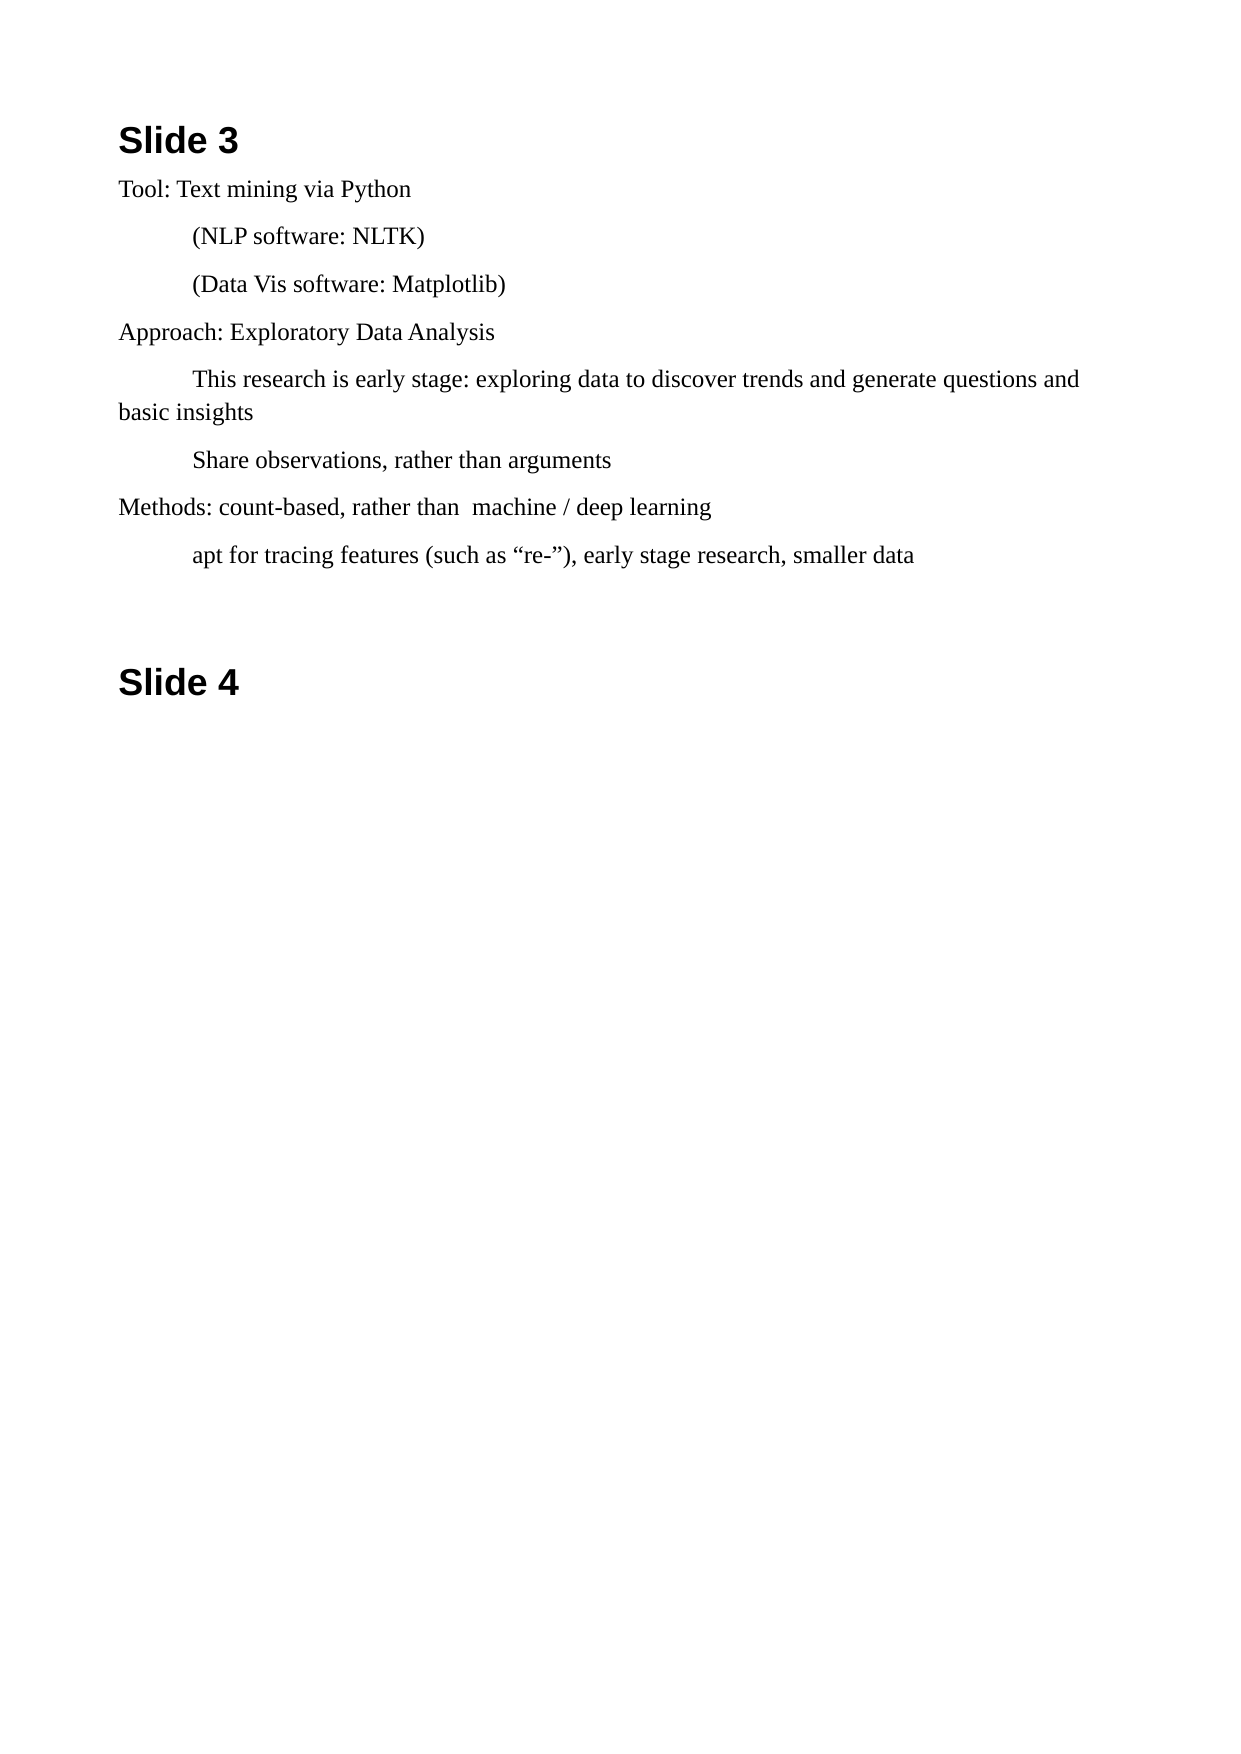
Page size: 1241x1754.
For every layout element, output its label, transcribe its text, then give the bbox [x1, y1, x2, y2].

subtitle Slide 4 [118, 660, 1122, 703]
text apt for tracing features (such as “re-”), early stage research, smaller data [118, 540, 1122, 569]
text Methods: count-based, rather than machine / deep learning [118, 492, 1122, 521]
text Share observations, rather than arguments [118, 445, 1122, 473]
subtitle Slide 3 [118, 118, 1122, 161]
text Approach: Exploratory Data Analysis [118, 317, 1122, 345]
text Tool: Text mining via Python [118, 174, 1122, 202]
text (NLP software: NLTK) [118, 221, 1122, 250]
text This research is early stage: exploring data to discover trends and generate questions and basic insights [118, 364, 1122, 426]
text (Data Vis software: Matplotlib) [118, 269, 1122, 298]
